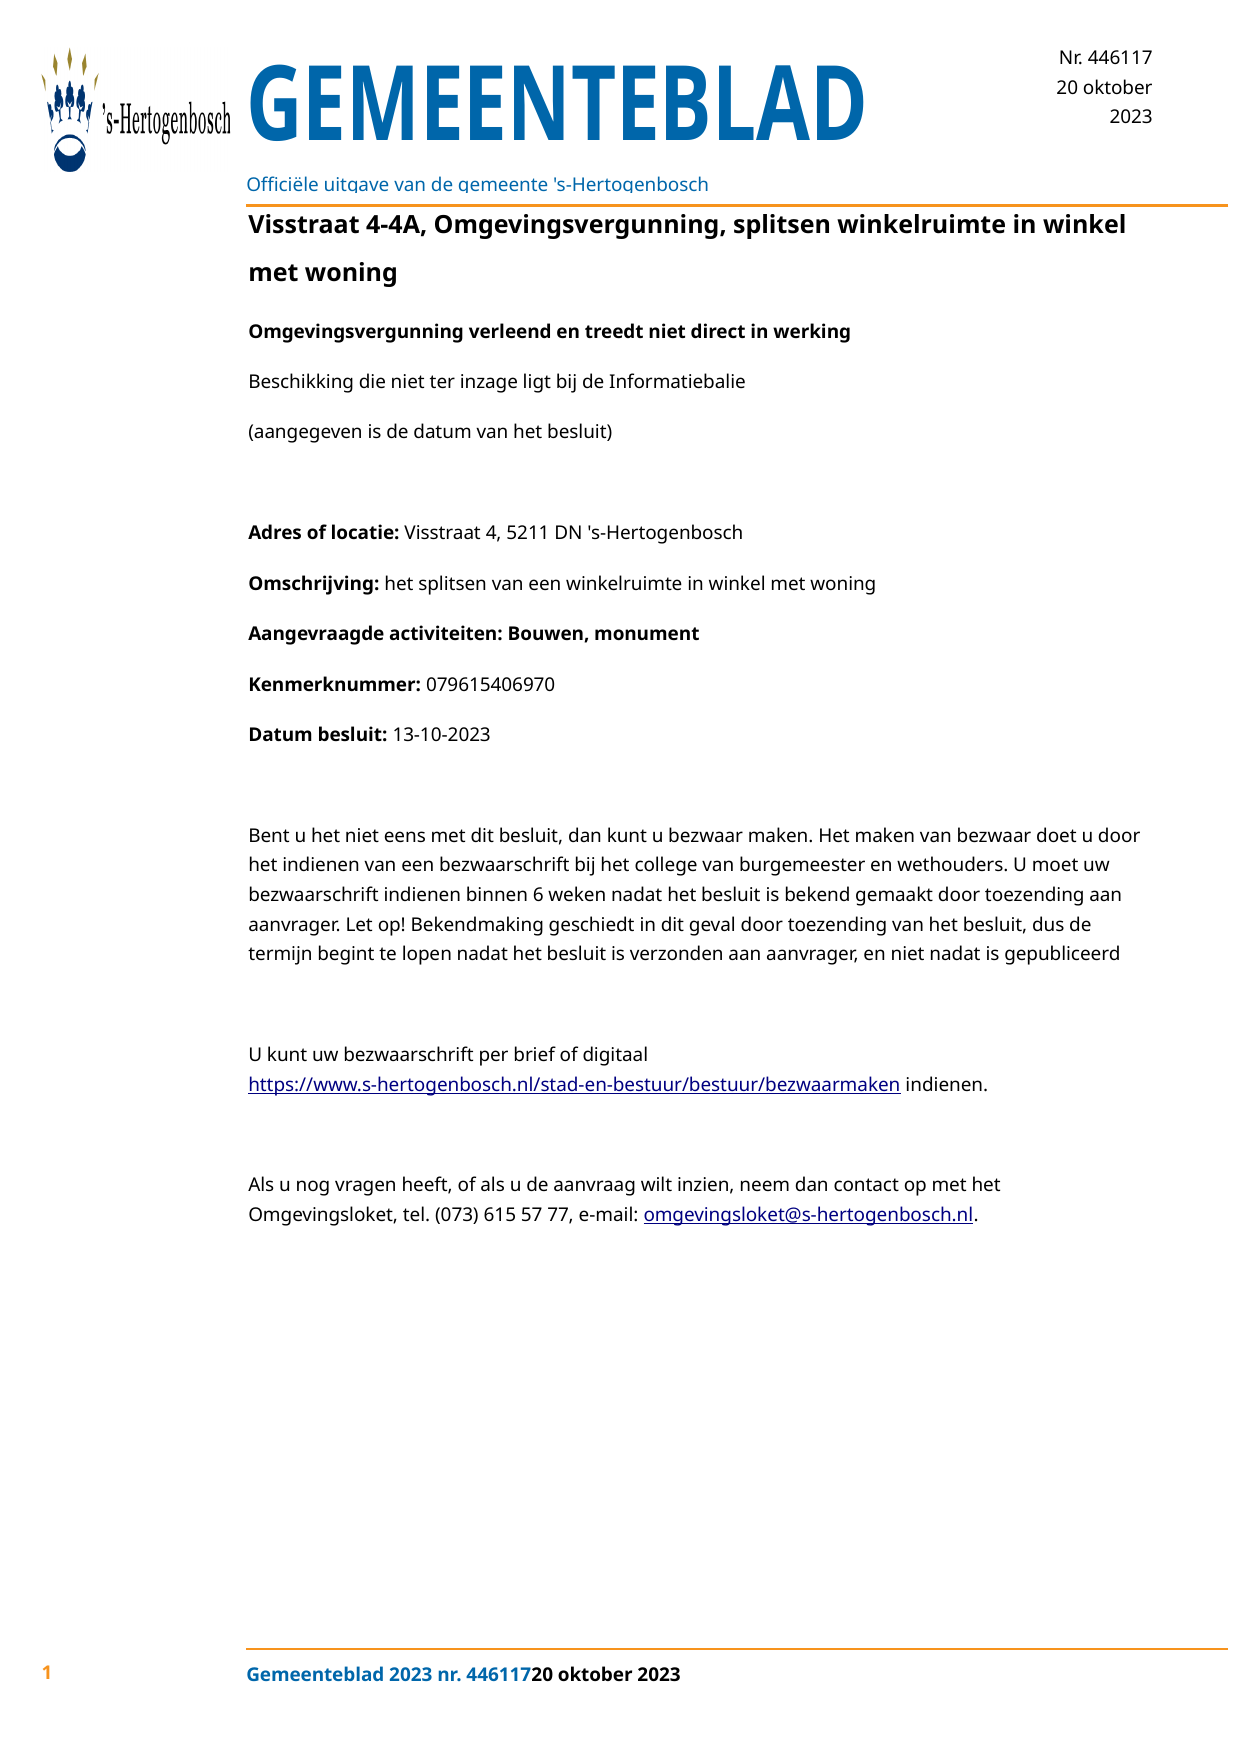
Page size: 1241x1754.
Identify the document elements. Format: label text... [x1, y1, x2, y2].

text Visstraat 4-4A, Omgevingsvergunning, splitsen winkelruimte in winkel met woning [248, 207, 1152, 288]
text Als u nog vragen heeft, of als u de aanvraag wilt inzien, neem dan contact op met het Omgevingsloket, tel. (073) 615 57 77, e-mail: omgevingsloket@s-hertogenbosch.nl. [248, 1172, 1152, 1227]
text U kunt uw bezwaarschrift per brief of digitaal https://www.s-hertogenbosch.nl/stad-en-bestuur/bestuur/bezwaarmaken indienen. [248, 1041, 1152, 1097]
text Datum besluit: 13-10-2023 [248, 721, 1152, 747]
text Adres of locatie: Visstraat 4, 5211 DN 's-Hertogenbosch [248, 519, 1152, 545]
text Bent u het niet eens met dit besluit, dan kunt u bezwaar maken. Het maken van bezwaar doet u door het indienen van een bezwaarschrift bij het college van burgemeester en wethouders. U moet uw bezwaarschrift indienen binnen 6 weken nadat het besluit is bekend gemaakt door toezending aan aanvrager. Let op! Bekendmaking geschiedt in dit geval door toezending van het besluit, dus de termijn begint te lopen nadat het besluit is verzonden aan aanvrager, en niet nadat is gepubliceerd [248, 822, 1152, 966]
text Kenmerknummer: 079615406970 [248, 671, 1152, 697]
text Omgevingsvergunning verleend en treedt niet direct in werking [248, 318, 1152, 344]
text Aangevraagde activiteiten: Bouwen, monument [248, 620, 1152, 646]
text Omschrijving: het splitsen van een winkelruimte in winkel met woning [248, 570, 1152, 596]
text Beschikking die niet ter inzage ligt bij de Informatiebalie [248, 368, 1152, 394]
picture [41, 47, 231, 172]
text (aangegeven is de datum van het besluit) [248, 419, 1152, 444]
